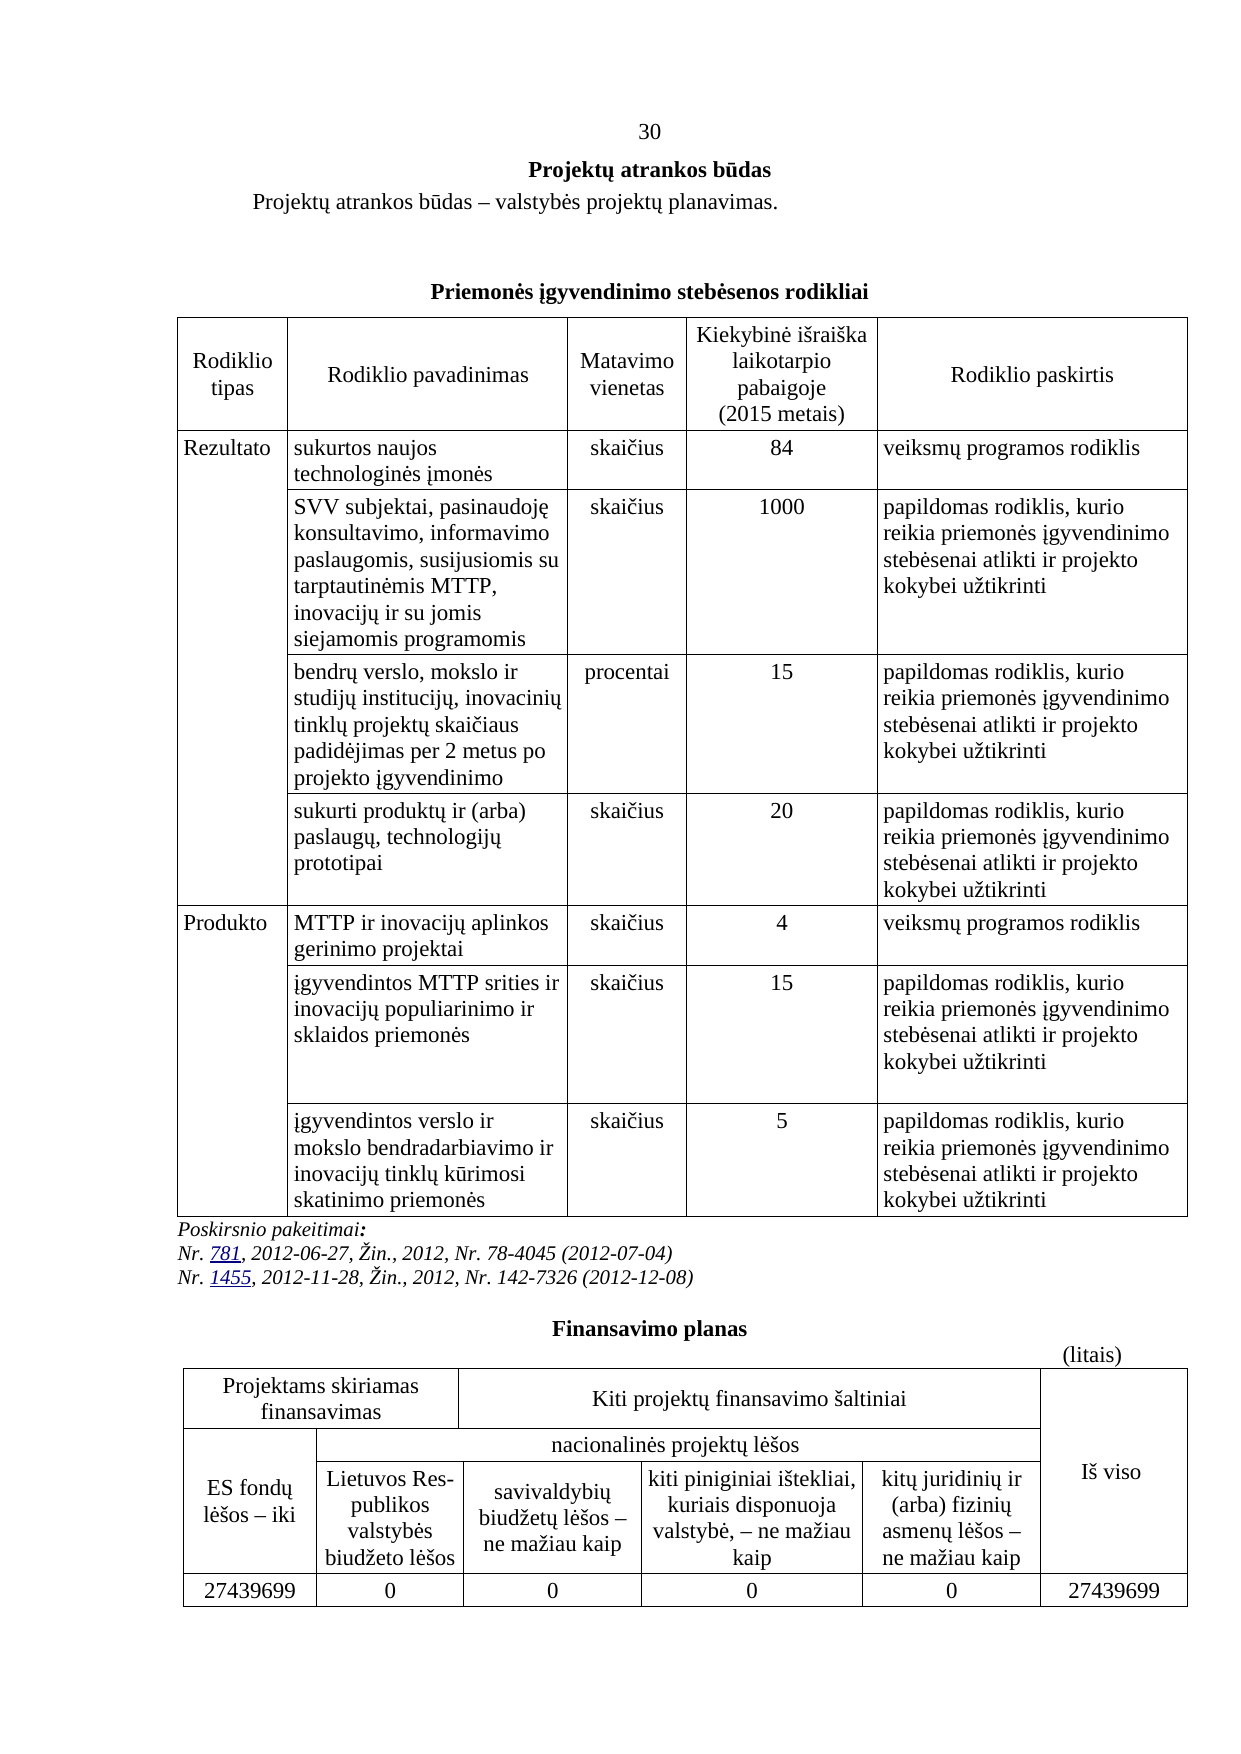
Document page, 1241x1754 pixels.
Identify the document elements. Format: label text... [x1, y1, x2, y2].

table_cell Rezultato [178, 431, 287, 905]
table_cell 5 [687, 1104, 877, 1216]
table_cell savivaldybių biudžetų lėšos – ne mažiau kaip [464, 1462, 641, 1573]
subtitle Poskirsnio pakeitimai: [177, 1217, 1122, 1241]
table_cell 27439699 [1041, 1574, 1187, 1606]
table_cell skaičius [568, 431, 686, 489]
table_header Kiti projektų finansavimo šaltiniai [459, 1369, 1040, 1427]
table_cell 0 [317, 1574, 463, 1606]
table_cell skaičius [568, 906, 686, 965]
table_cell sukurti produktų ir (arba) paslaugų, technologijų prototipai [288, 794, 567, 905]
table_cell papildomas rodiklis, kurio reikia priemonės įgyvendinimo stebėsenai atlikti ir projekto kokybei užtikrinti [878, 794, 1187, 905]
table_header Rodiklio pavadinimas [288, 318, 567, 429]
table_cell sukurtos naujos technologinės įmonės [288, 431, 567, 489]
table_header Kiekybinė išraiška laikotarpio pabaigoje (2015 metais) [687, 318, 877, 429]
table_header Matavimo vienetas [568, 318, 686, 429]
text (litais) [987, 1342, 1122, 1368]
table_cell įgyvendintos verslo ir mokslo bendradarbiavimo ir inovacijų tinklų kūrimosi skatinimo priemonės [288, 1104, 567, 1216]
table_header Rodiklio tipas [178, 318, 287, 429]
table_cell kiti piniginiai ištekliai, kuriais disponuoja valstybė, – ne mažiau kaip [642, 1462, 862, 1573]
table_cell 0 [464, 1574, 641, 1606]
table_cell 27439699 [184, 1574, 316, 1606]
table_cell papildomas rodiklis, kurio reikia priemonės įgyvendinimo stebėsenai atlikti ir projekto kokybei užtikrinti [878, 1104, 1187, 1216]
table_cell 84 [687, 431, 877, 489]
table_cell skaičius [568, 1104, 686, 1216]
text Priemonės įgyvendinimo stebėsenos rodikliai [177, 278, 1122, 305]
table_cell SVV subjektai, pasinaudoję konsultavimo, informavimo paslaugomis, susijusiomis su tarptautinėmis MTTP, inovacijų ir su jomis siejamomis programomis [288, 490, 567, 654]
table_cell 15 [687, 966, 877, 1103]
table_cell papildomas rodiklis, kurio reikia priemonės įgyvendinimo stebėsenai atlikti ir projekto kokybei užtikrinti [878, 490, 1187, 654]
text Projektų atrankos būdas – valstybės projektų planavimas. [177, 188, 1122, 214]
table_cell Produkto [178, 906, 287, 965]
table_cell [178, 1103, 287, 1216]
table_cell papildomas rodiklis, kurio reikia priemonės įgyvendinimo stebėsenai atlikti ir projekto kokybei užtikrinti [878, 655, 1187, 793]
table_cell 0 [863, 1574, 1040, 1606]
table_cell ES fondų lėšos – iki [184, 1429, 316, 1573]
table_cell nacionalinės projektų lėšos [317, 1429, 1040, 1461]
table_cell 4 [687, 906, 877, 965]
text Projektų atrankos būdas [177, 156, 1122, 182]
table_cell 1000 [687, 490, 877, 654]
table_cell skaičius [568, 966, 686, 1103]
table_cell bendrų verslo, mokslo ir studijų institucijų, inovacinių tinklų projektų skaičiaus padidėjimas per 2 metus po projekto įgyvendinimo [288, 655, 567, 793]
table_cell procentai [568, 655, 686, 793]
table_cell kitų juridinių ir (arba) fizinių asmenų lėšos – ne mažiau kaip [863, 1462, 1040, 1573]
text Nr. 781, 2012-06-27, Žin., 2012, Nr. 78-4045 (2012-07-04) [177, 1241, 1122, 1265]
table_cell [178, 965, 287, 1103]
table_cell Lietuvos Res­publikos valstybės biudžeto lėšos [317, 1462, 463, 1573]
table_cell 0 [642, 1574, 862, 1606]
table_cell 20 [687, 794, 877, 905]
table_header Rodiklio paskirtis [878, 318, 1187, 429]
table_header Projektams skiriamas finansavimas [184, 1369, 458, 1427]
table_cell skaičius [568, 794, 686, 905]
text Nr. 1455, 2012-11-28, Žin., 2012, Nr. 142-7326 (2012-12-08) [177, 1265, 1122, 1289]
table_cell įgyvendintos MTTP srities ir inovacijų populiarinimo ir sklaidos priemonės [288, 966, 567, 1103]
text Finansavimo planas [177, 1315, 1122, 1342]
table_cell MTTP ir inovacijų aplinkos gerinimo projektai [288, 906, 567, 965]
table_cell veiksmų programos rodiklis [878, 431, 1187, 489]
table_cell veiksmų programos rodiklis [878, 906, 1187, 965]
table_cell skaičius [568, 490, 686, 654]
table_cell papildomas rodiklis, kurio reikia priemonės įgyvendinimo stebėsenai atlikti ir projekto kokybei užtikrinti [878, 966, 1187, 1103]
table_header Iš viso [1041, 1369, 1187, 1573]
table_cell 15 [687, 655, 877, 793]
